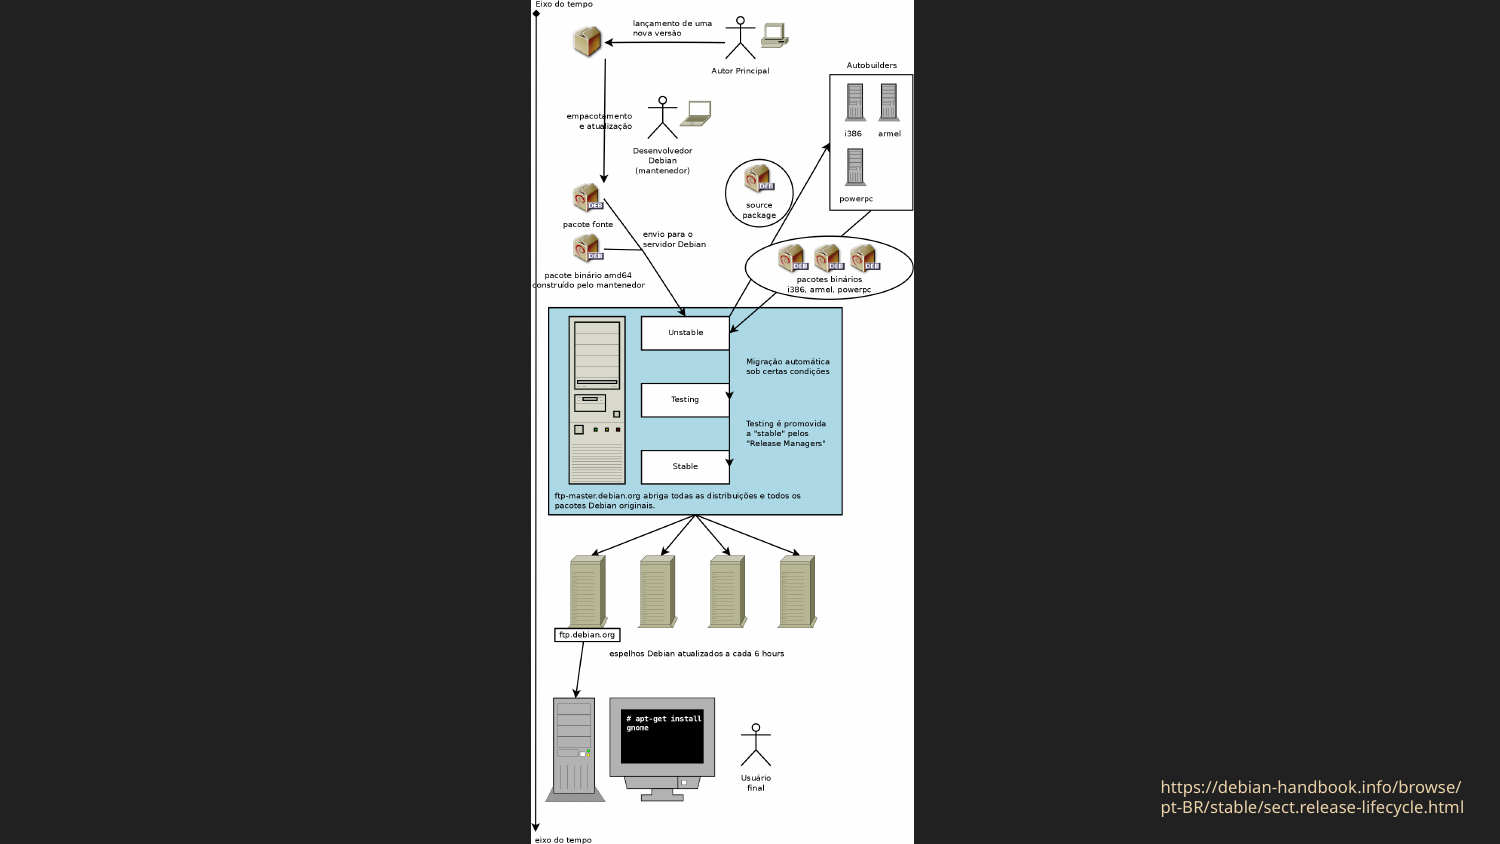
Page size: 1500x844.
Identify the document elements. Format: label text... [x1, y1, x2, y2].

picture [531, 0, 914, 844]
text_box https://debian-handbook.info/browse/pt-BR/stable/sect.release-lifecycle.html [1145, 761, 1489, 832]
